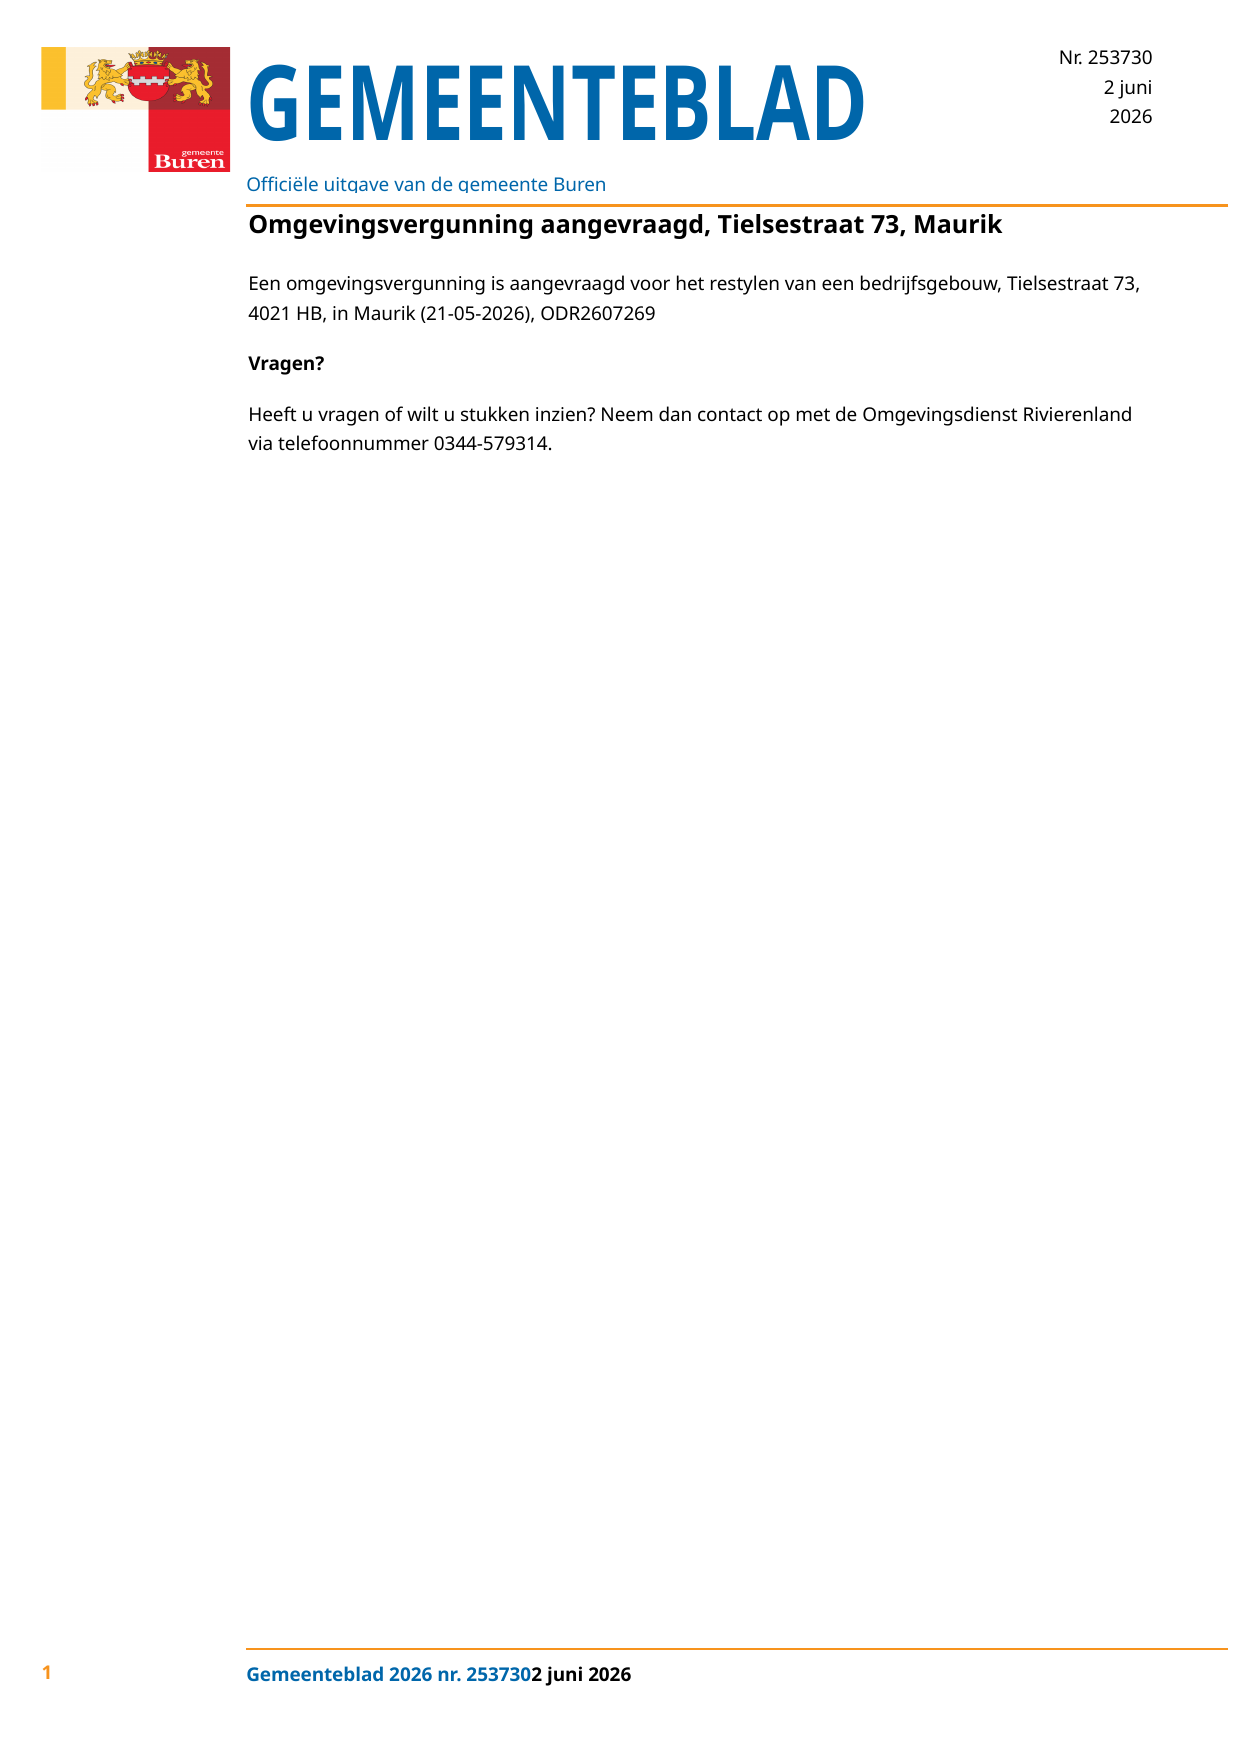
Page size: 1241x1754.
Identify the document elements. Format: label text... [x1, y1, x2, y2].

text Vragen? [248, 350, 1152, 376]
text Een omgevingsvergunning is aangevraagd voor het restylen van een bedrijfsgebouw, Tielsestraat 73, 4021 HB, in Maurik (21-05-2026), ODR2607269 [248, 270, 1152, 326]
picture [41, 47, 231, 172]
text Heeft u vragen of wilt u stukken inzien? Neem dan contact op met de Omgevingsdienst Rivierenland via telefoonnummer 0344-579314. [248, 401, 1152, 456]
text Omgevingsvergunning aangevraagd, Tielsestraat 73, Maurik [248, 207, 1152, 241]
